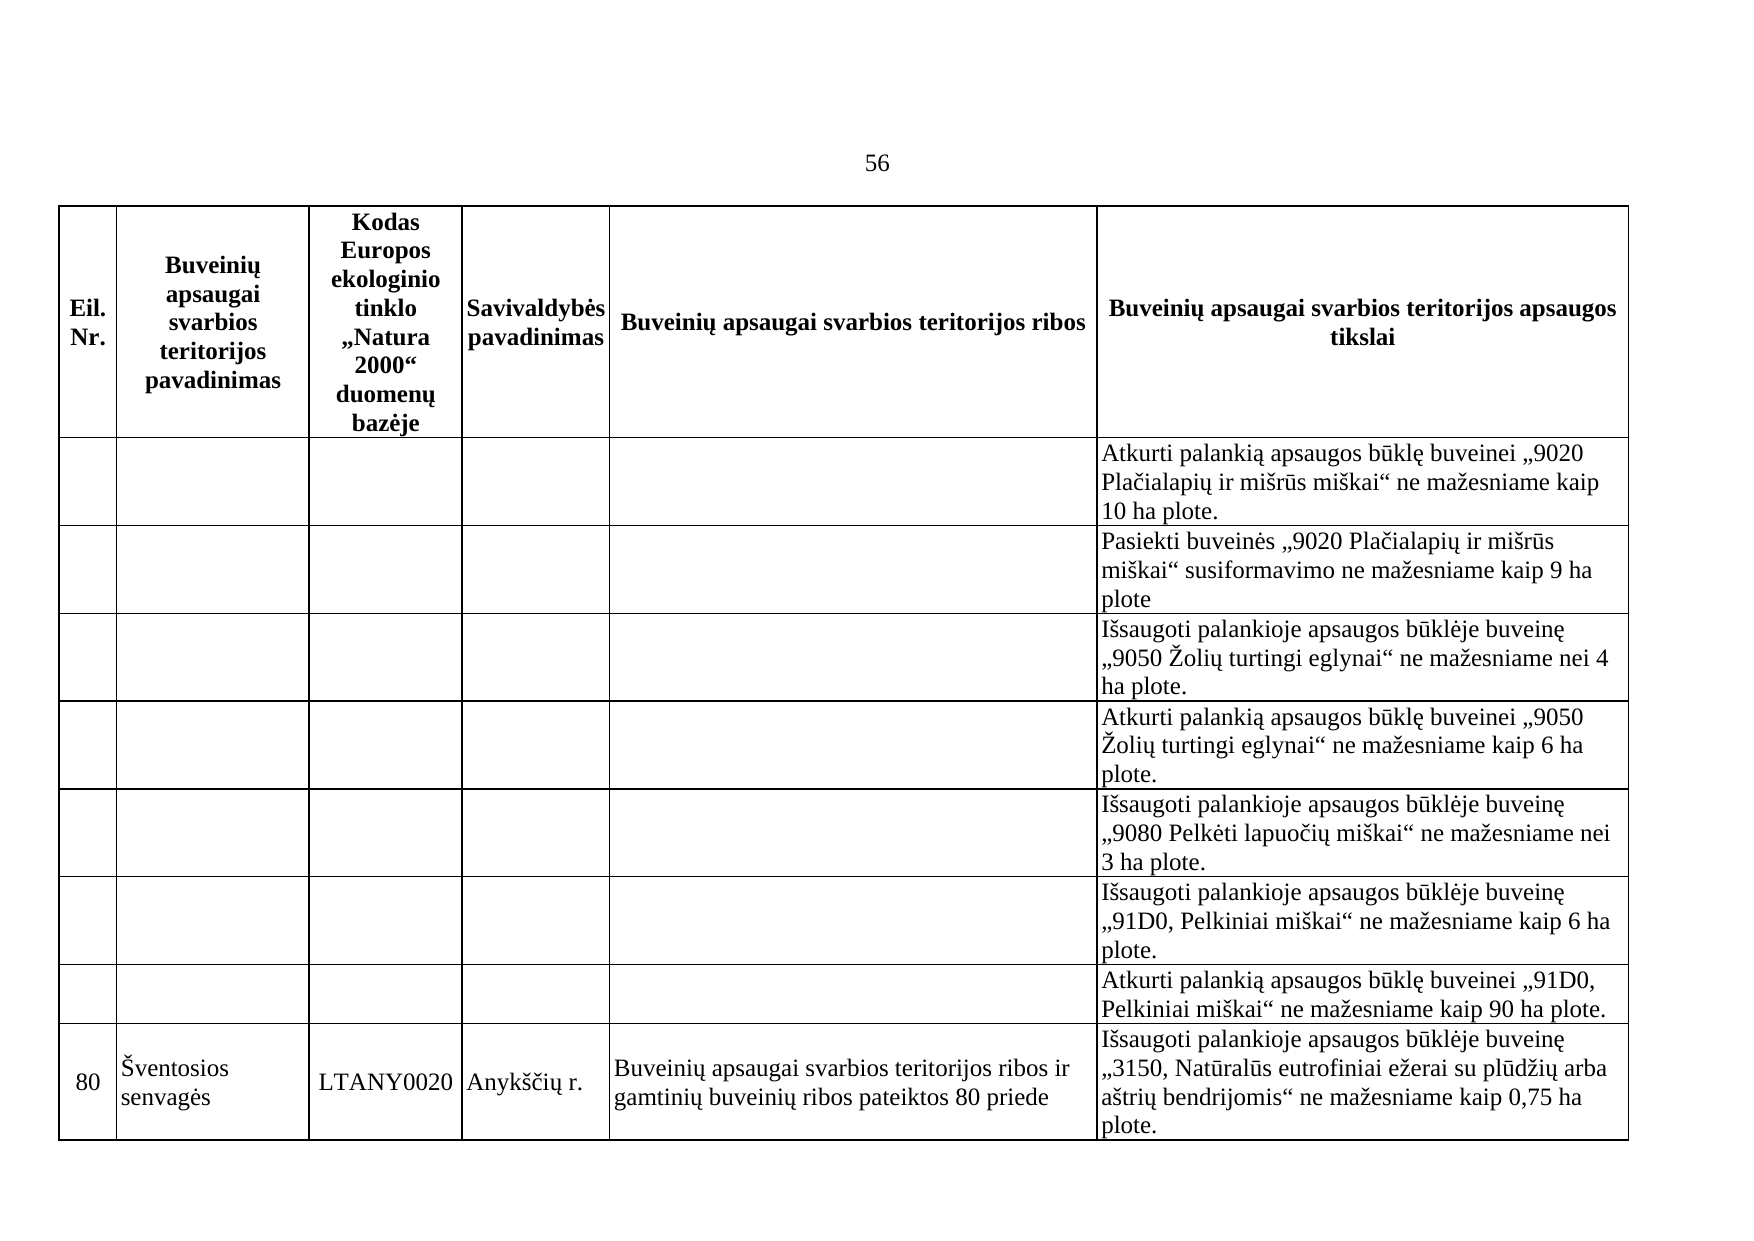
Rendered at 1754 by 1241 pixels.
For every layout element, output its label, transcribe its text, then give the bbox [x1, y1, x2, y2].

table_cell [610, 526, 1096, 612]
table_cell [610, 877, 1096, 964]
table_cell [60, 702, 116, 788]
table_cell Šventosios senvagės [117, 1024, 308, 1139]
table_cell [60, 965, 116, 1023]
table_cell [463, 702, 609, 788]
table_cell [610, 614, 1096, 700]
table_cell [117, 965, 308, 1023]
table_cell Išsaugoti palankioje apsaugos būklėje buveinę „91D0, Pelkiniai miškai“ ne mažesniame kaip 6 ha plote. [1098, 877, 1628, 964]
table_cell [310, 614, 461, 700]
table_cell 80 [60, 1024, 116, 1139]
table_cell [610, 438, 1096, 524]
table_cell [60, 526, 116, 612]
table_cell [610, 790, 1096, 876]
table_header Buveinių apsaugai svarbios teritorijos ribos [610, 207, 1096, 437]
table_cell [117, 614, 308, 700]
table_cell [463, 965, 609, 1023]
table_header Buveinių apsaugai svarbios teritorijos apsaugos tikslai [1098, 207, 1628, 437]
table_cell [117, 438, 308, 524]
table_cell Atkurti palankią apsaugos būklę buveinei „9020 Plačialapių ir mišrūs miškai“ ne mažesniame kaip 10 ha plote. [1098, 438, 1628, 524]
table_cell Anykščių r. [463, 1024, 609, 1139]
table_cell [310, 438, 461, 524]
table_cell Atkurti palankią apsaugos būklę buveinei „91D0, Pelkiniai miškai“ ne mažesniame kaip 90 ha plote. [1098, 965, 1628, 1023]
table_cell [463, 526, 609, 612]
table_cell [310, 702, 461, 788]
table_header Savivaldybės pavadinimas [463, 207, 609, 437]
table_cell [463, 790, 609, 876]
table_cell [117, 702, 308, 788]
table_cell Atkurti palankią apsaugos būklę buveinei „9050 Žolių turtingi eglynai“ ne mažesniame kaip 6 ha plote. [1098, 702, 1628, 788]
table_cell Buveinių apsaugai svarbios teritorijos ribos ir gamtinių buveinių ribos pateiktos 80 priede [610, 1024, 1096, 1139]
table_cell [60, 790, 116, 876]
table_cell [60, 438, 116, 524]
table_cell [610, 965, 1096, 1023]
table_cell [60, 877, 116, 964]
table_cell Išsaugoti palankioje apsaugos būklėje buveinę „9050 Žolių turtingi eglynai“ ne mažesniame nei 4 ha plote. [1098, 614, 1628, 700]
table_cell [463, 438, 609, 524]
table_cell [463, 614, 609, 700]
table_cell Išsaugoti palankioje apsaugos būklėje buveinę „9080 Pelkėti lapuočių miškai“ ne mažesniame nei 3 ha plote. [1098, 790, 1628, 876]
table_cell [117, 526, 308, 612]
table_cell [463, 877, 609, 964]
table_cell [310, 877, 461, 964]
table_header Eil. Nr. [60, 207, 116, 437]
table_cell Išsaugoti palankioje apsaugos būklėje buveinę „3150, Natūralūs eutrofiniai ežerai su plūdžių arba aštrių bendrijomis“ ne mažesniame kaip 0,75 ha plote. [1098, 1024, 1628, 1139]
table_cell LTANY0020 [310, 1024, 461, 1139]
table_cell [310, 790, 461, 876]
table_cell [310, 526, 461, 612]
table_cell [310, 965, 461, 1023]
table_cell [610, 702, 1096, 788]
table_cell [117, 877, 308, 964]
table_header Buveinių apsaugai svarbios teritorijos pavadinimas [117, 207, 308, 437]
table_header Kodas Europos ekologinio tinklo „Natura 2000“ duomenų bazėje [310, 207, 461, 437]
table_cell Pasiekti buveinės „9020 Plačialapių ir mišrūs miškai“ susiformavimo ne mažesniame kaip 9 ha plote [1098, 526, 1628, 612]
table_cell [60, 614, 116, 700]
table_cell [117, 790, 308, 876]
